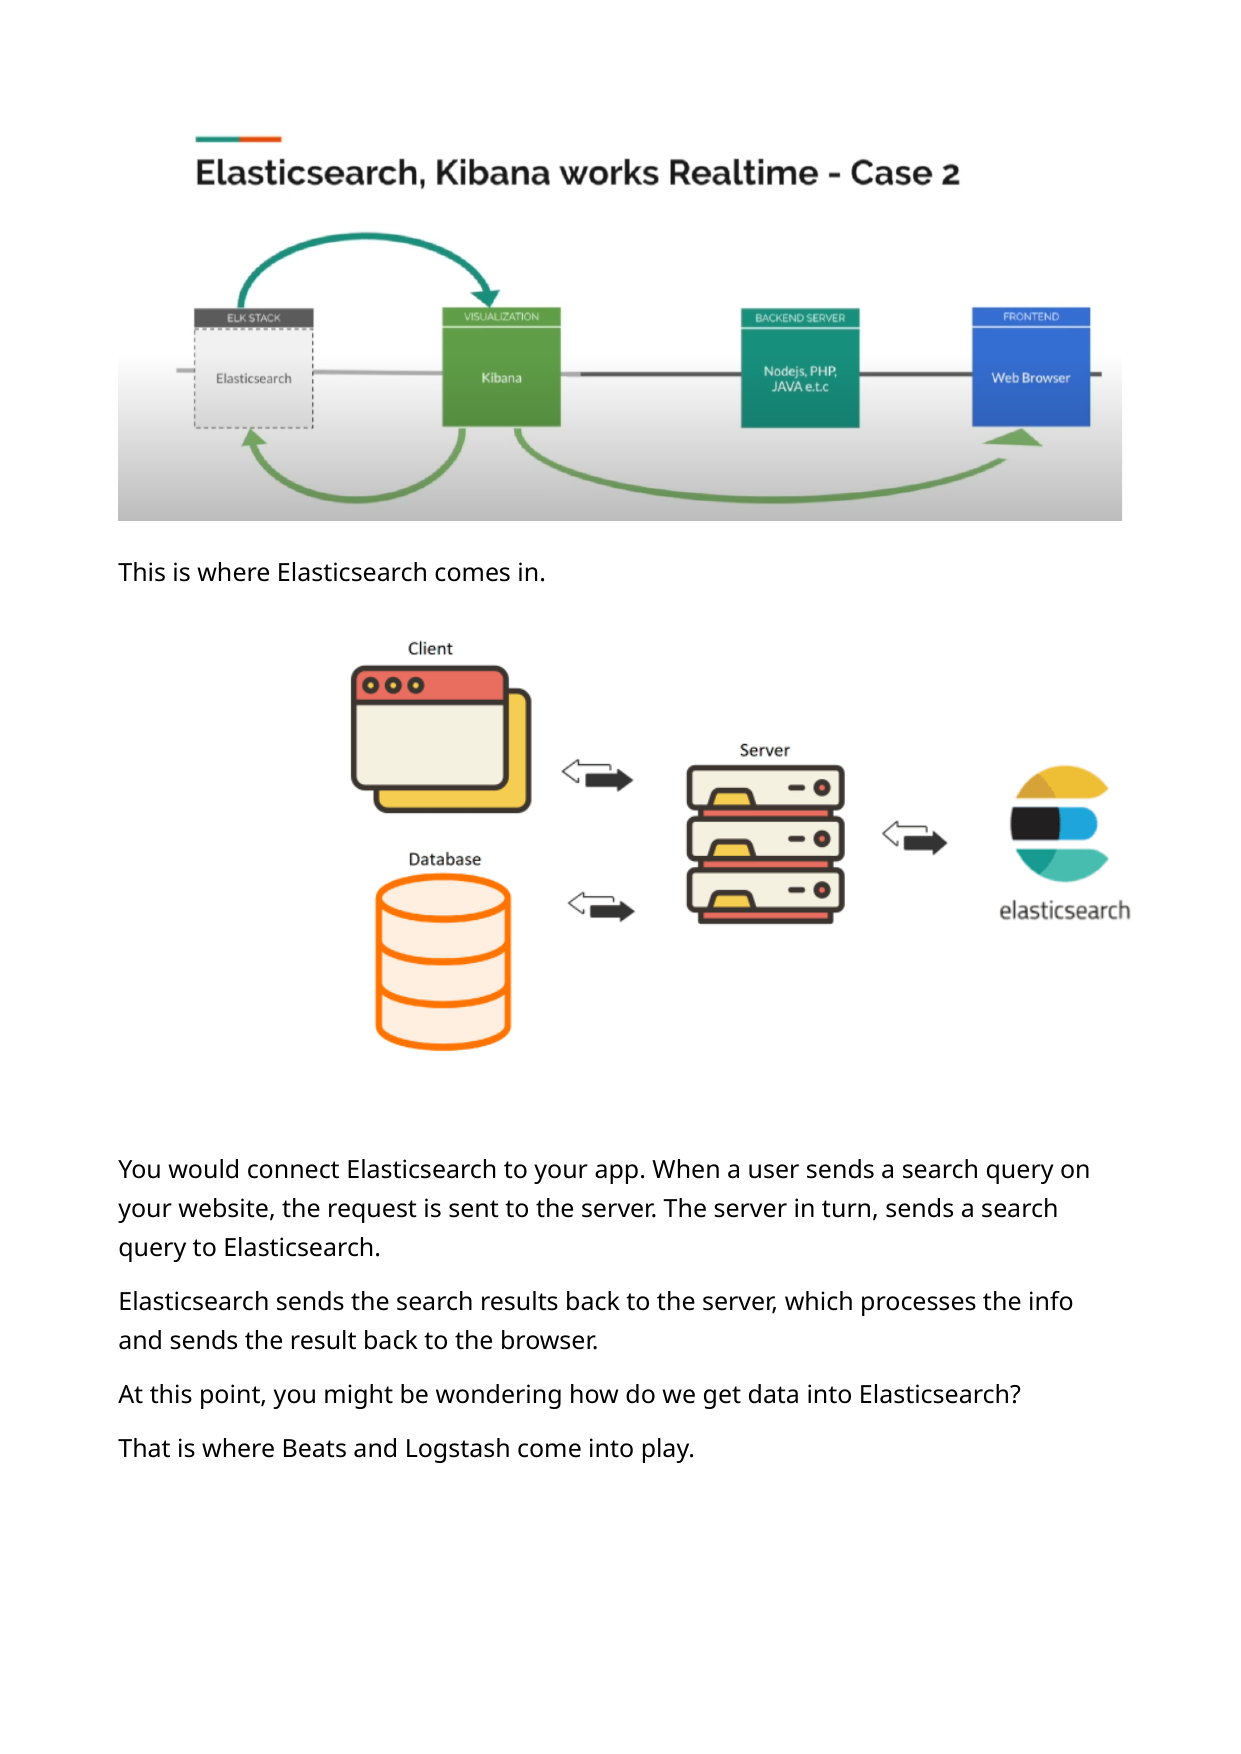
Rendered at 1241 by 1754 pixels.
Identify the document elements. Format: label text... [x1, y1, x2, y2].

text At this point, you might be wondering how do we get data into Elasticsearch? [118, 1376, 1122, 1411]
picture [118, 118, 1123, 521]
text That is where Beats and Logstash come into play. [118, 1430, 1122, 1464]
text You would connect Elasticsearch to your app. When a user sends a search query on your website, the request is sent to the server. The server in turn, sends a search query to Elasticsearch. [118, 1151, 1122, 1264]
picture [118, 608, 1221, 1099]
text This is where Elasticsearch comes in. [118, 555, 1122, 589]
text Elasticsearch sends the search results back to the server, which processes the info and sends the result back to the browser. [118, 1283, 1122, 1357]
